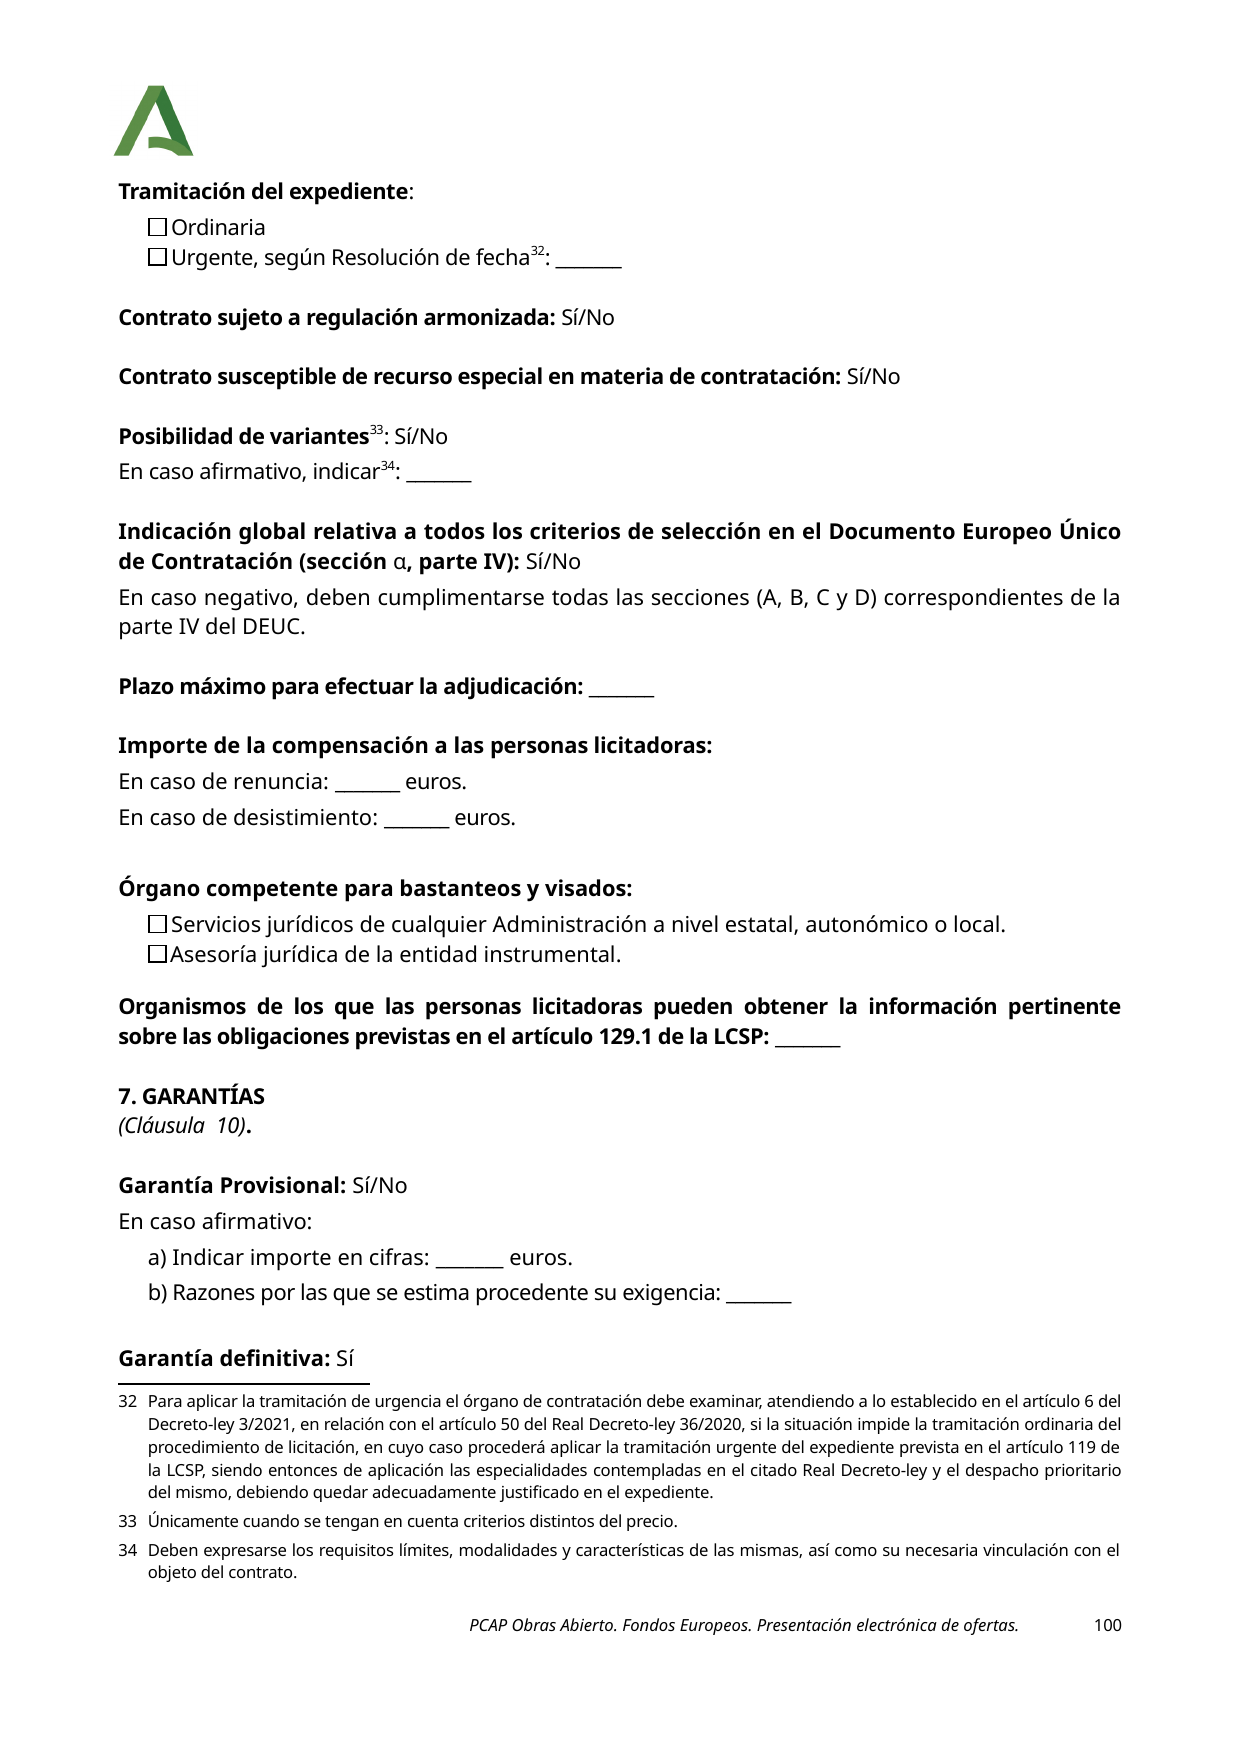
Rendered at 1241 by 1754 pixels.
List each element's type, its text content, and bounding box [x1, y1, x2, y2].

text Servicios jurídicos de cualquier Administración a nivel estatal, autonómico o local. [148, 909, 1122, 939]
text Importe de la compensación a las personas licitadoras: [118, 730, 1122, 760]
picture [109, 81, 198, 160]
text 7. GARANTÍAS [118, 1081, 1122, 1111]
text Organismos de los que las personas licitadoras pueden obtener la información pertinente sobre las obligaciones previstas en el artículo 129.1 de la LCSP: _______ [118, 991, 1122, 1051]
text (Cláusula 10). [118, 1111, 1122, 1140]
text En caso de renuncia: _______ euros. [118, 766, 1122, 796]
text Plazo máximo para efectuar la adjudicación: _______ [118, 671, 1122, 701]
text b) Razones por las que se estima procedente su exigencia: _______ [148, 1277, 1122, 1307]
text Urgente, según Resolución de fecha: _______ [148, 242, 1122, 272]
text Para aplicar la tramitación de urgencia el órgano de contratación debe examinar, atendiendo a lo establecido en el artículo 6 del Decreto-ley 3/2021, en relación con el artículo 50 del Real Decreto-ley 36/2020, si la situación impide la tramitación ordinaria del procedimiento de licitación, en cuyo caso procederá aplicar la tramitación urgente del expediente prevista en el artículo 119 de la LCSP, siendo entonces de aplicación las especialidades contempladas en el citado Real Decreto-ley y el despacho prioritario del mismo, debiendo quedar adecuadamente justificado en el expediente. [118, 1390, 1122, 1504]
text Órgano competente para bastanteos y visados: [118, 873, 1122, 903]
text Garantía definitiva: Sí [118, 1343, 1122, 1373]
text Deben expresarse los requisitos límites, modalidades y características de las mismas, así como su necesaria vinculación con el objeto del contrato. [118, 1538, 1122, 1584]
text Tramitación del expediente: [118, 176, 1122, 206]
text En caso afirmativo: [118, 1206, 1122, 1236]
text Garantía Provisional: Sí/No [118, 1170, 1122, 1200]
text Indicación global relativa a todos los criterios de selección en el Documento Europeo Único de Contratación (sección α, parte IV): Sí/No [118, 516, 1122, 576]
text a) Indicar importe en cifras: _______ euros. [148, 1242, 1122, 1271]
text En caso negativo, deben cumplimentarse todas las secciones (A, B, C y D) correspondientes de la parte IV del DEUC. [118, 581, 1122, 641]
text Posibilidad de variantes: Sí/No [118, 421, 1122, 450]
text En caso de desistimiento: _______ euros. [118, 802, 1122, 832]
text En caso afirmativo, indicar: _______ [118, 456, 1122, 486]
text Únicamente cuando se tengan en cuenta criterios distintos del precio. [118, 1509, 1122, 1532]
text Contrato sujeto a regulación armonizada: Sí/No [118, 301, 1122, 331]
text Ordinaria [148, 212, 1122, 242]
text Asesoría jurídica de la entidad instrumental. [148, 939, 1122, 969]
text Contrato susceptible de recurso especial en materia de contratación: Sí/No [118, 361, 1122, 391]
